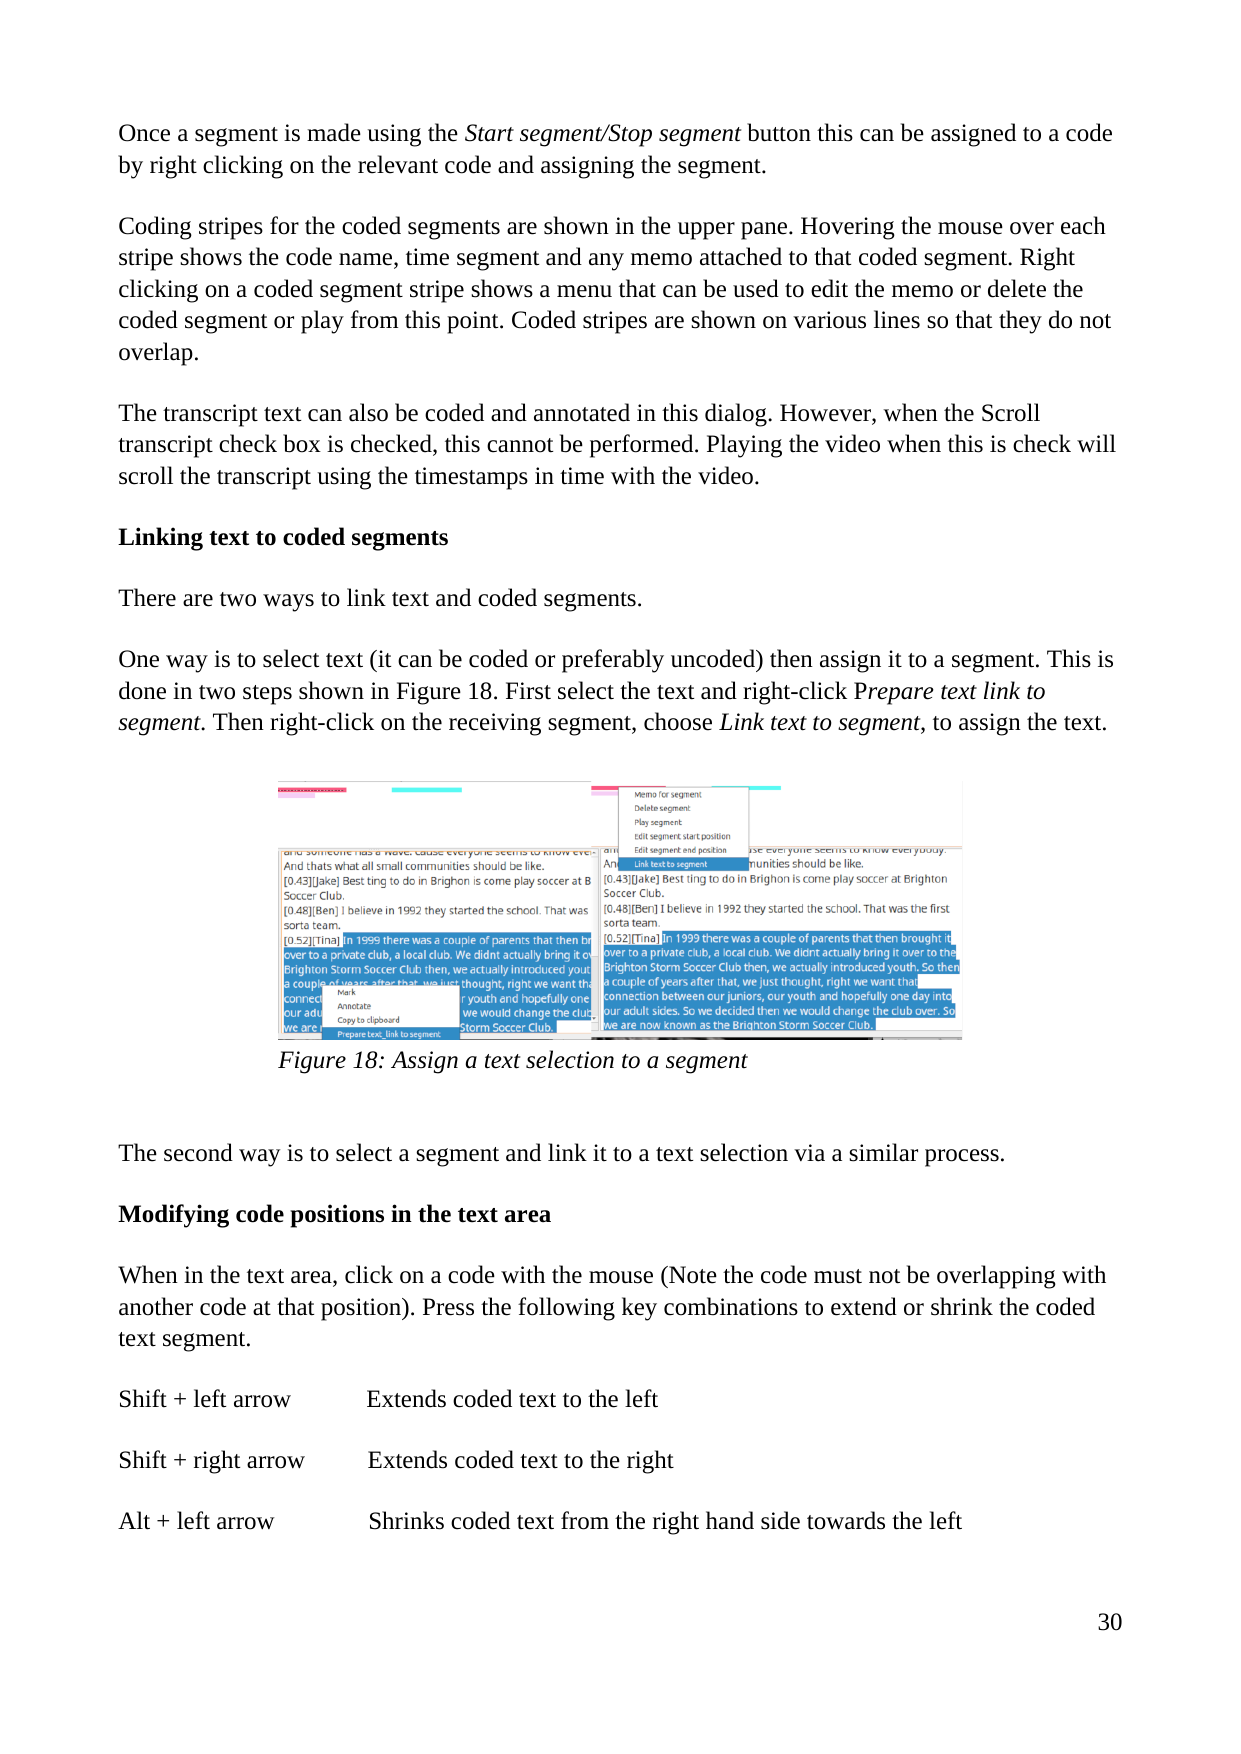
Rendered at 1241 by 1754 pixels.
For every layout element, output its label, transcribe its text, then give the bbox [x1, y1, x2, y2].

text Once a segment is made using the Start segment/Stop segment button this can be assigned to a code by right clicking on the relevant code and assigning the segment. [118, 118, 1122, 178]
text One way is to select text (it can be coded or preferably uncoded) then assign it to a segment. This is done in two steps shown in Figure 18. First select the text and right-click Prepare text link to segment. Then right-click on the receiving segment, choose Link text to segment, to assign the text. [118, 644, 1122, 736]
text Shift + right arrow Extends coded text to the right [118, 1445, 1122, 1474]
text Figure 18: Assign a text selection to a segment [278, 1040, 962, 1074]
text Coding stripes for the coded segments are shown in the upper pane. Hovering the mouse over each stripe shows the code name, time segment and any memo attached to that coded segment. Right clicking on a coded segment stripe shows a menu that can be used to edit the memo or delete the coded segment or play from this point. Coded stripes are shown on various lines so that they do not overlap. [118, 211, 1122, 366]
text The second way is to select a segment and link it to a text selection via a similar process. [118, 1138, 1122, 1167]
text The transcript text can also be coded and annotated in this dialog. However, when the Scroll transcript check box is checked, this cannot be performed. Playing the video when this is check will scroll the transcript using the timestamps in time with the video. [118, 398, 1122, 490]
text When in the text area, click on a code with the mouse (Note the code must not be overlapping with another code at that position). Press the following key combinations to extend or shrink the coded text segment. [118, 1260, 1122, 1352]
text Modifying code positions in the text area [118, 1199, 1122, 1228]
picture [278, 781, 963, 1040]
text Alt + left arrow Shrinks coded text from the right hand side towards the left [118, 1506, 1122, 1535]
text Linking text to coded segments [118, 522, 1122, 551]
text There are two ways to link text and coded segments. [118, 583, 1122, 612]
text Shift + left arrow Extends coded text to the left [118, 1384, 1122, 1413]
